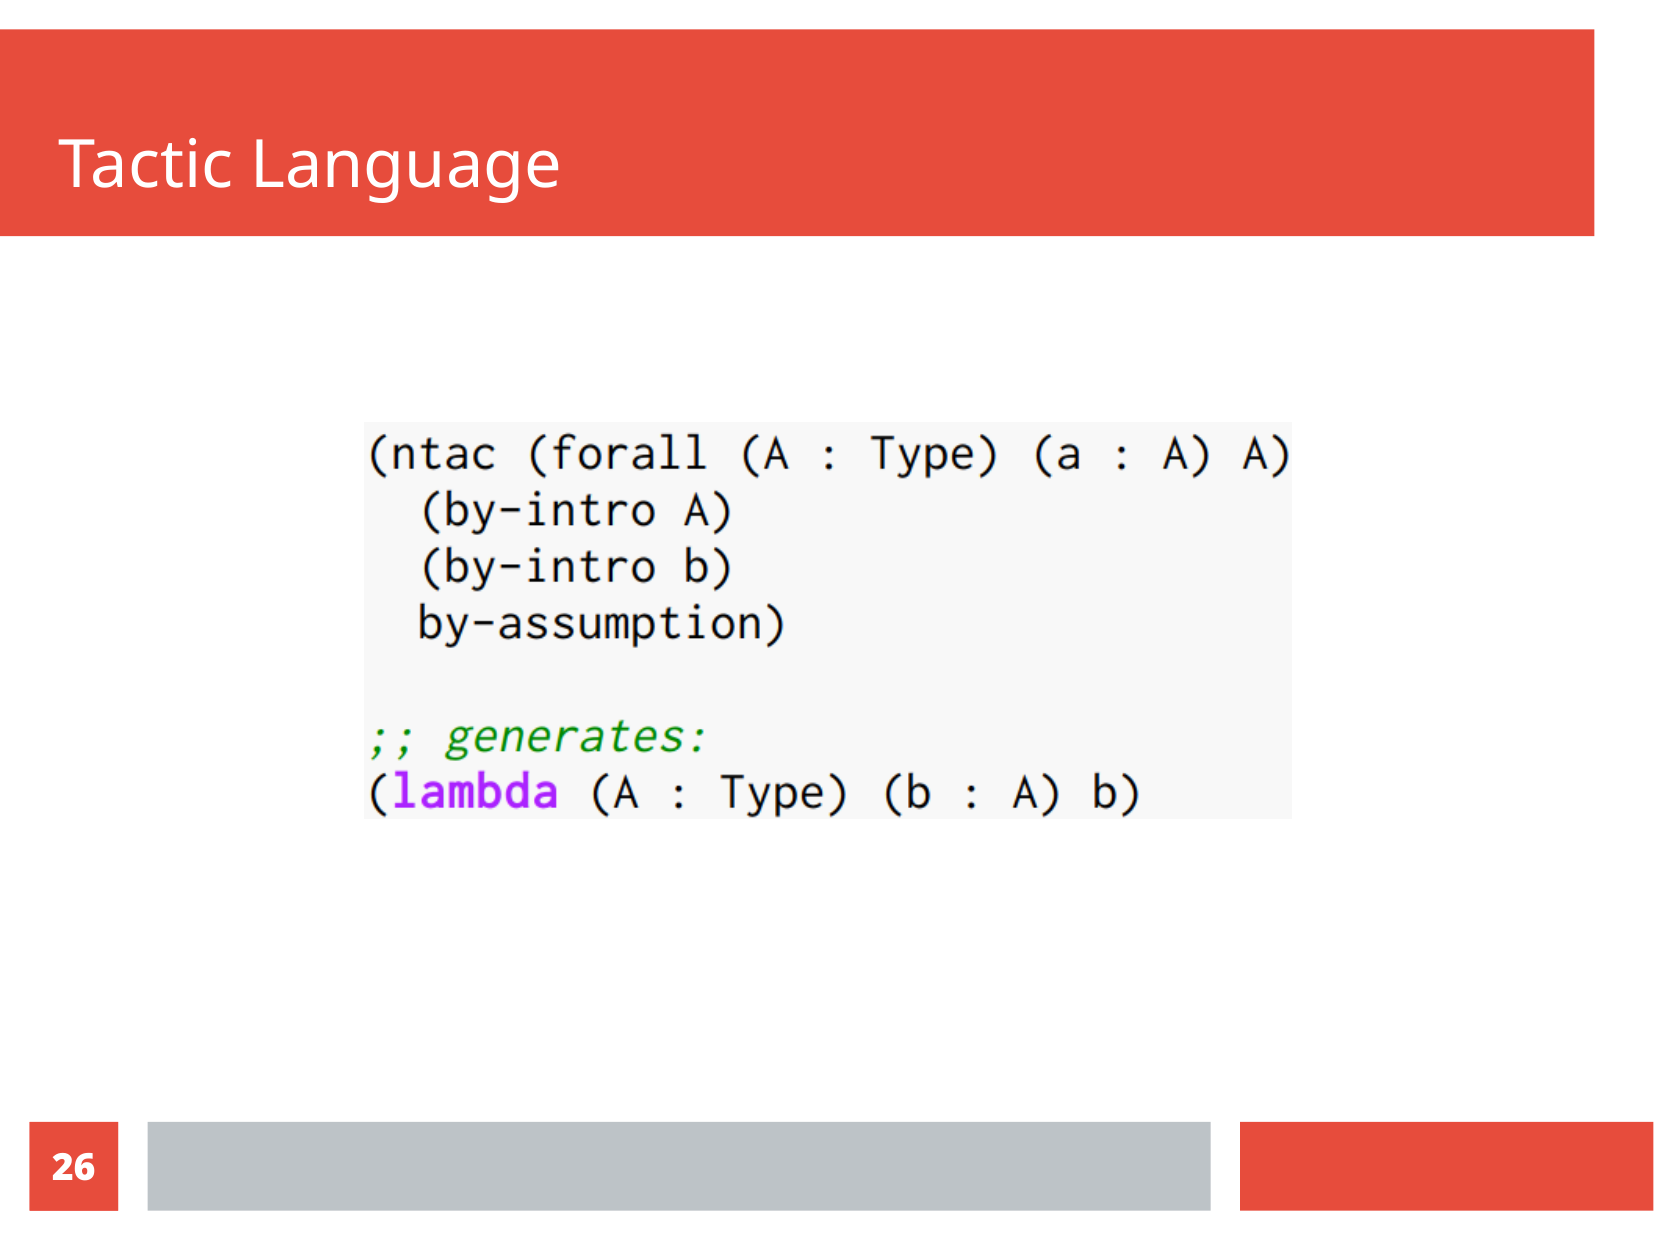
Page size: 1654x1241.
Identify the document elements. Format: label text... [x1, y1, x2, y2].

picture [364, 422, 1292, 819]
title Tactic Language [59, 59, 1595, 207]
